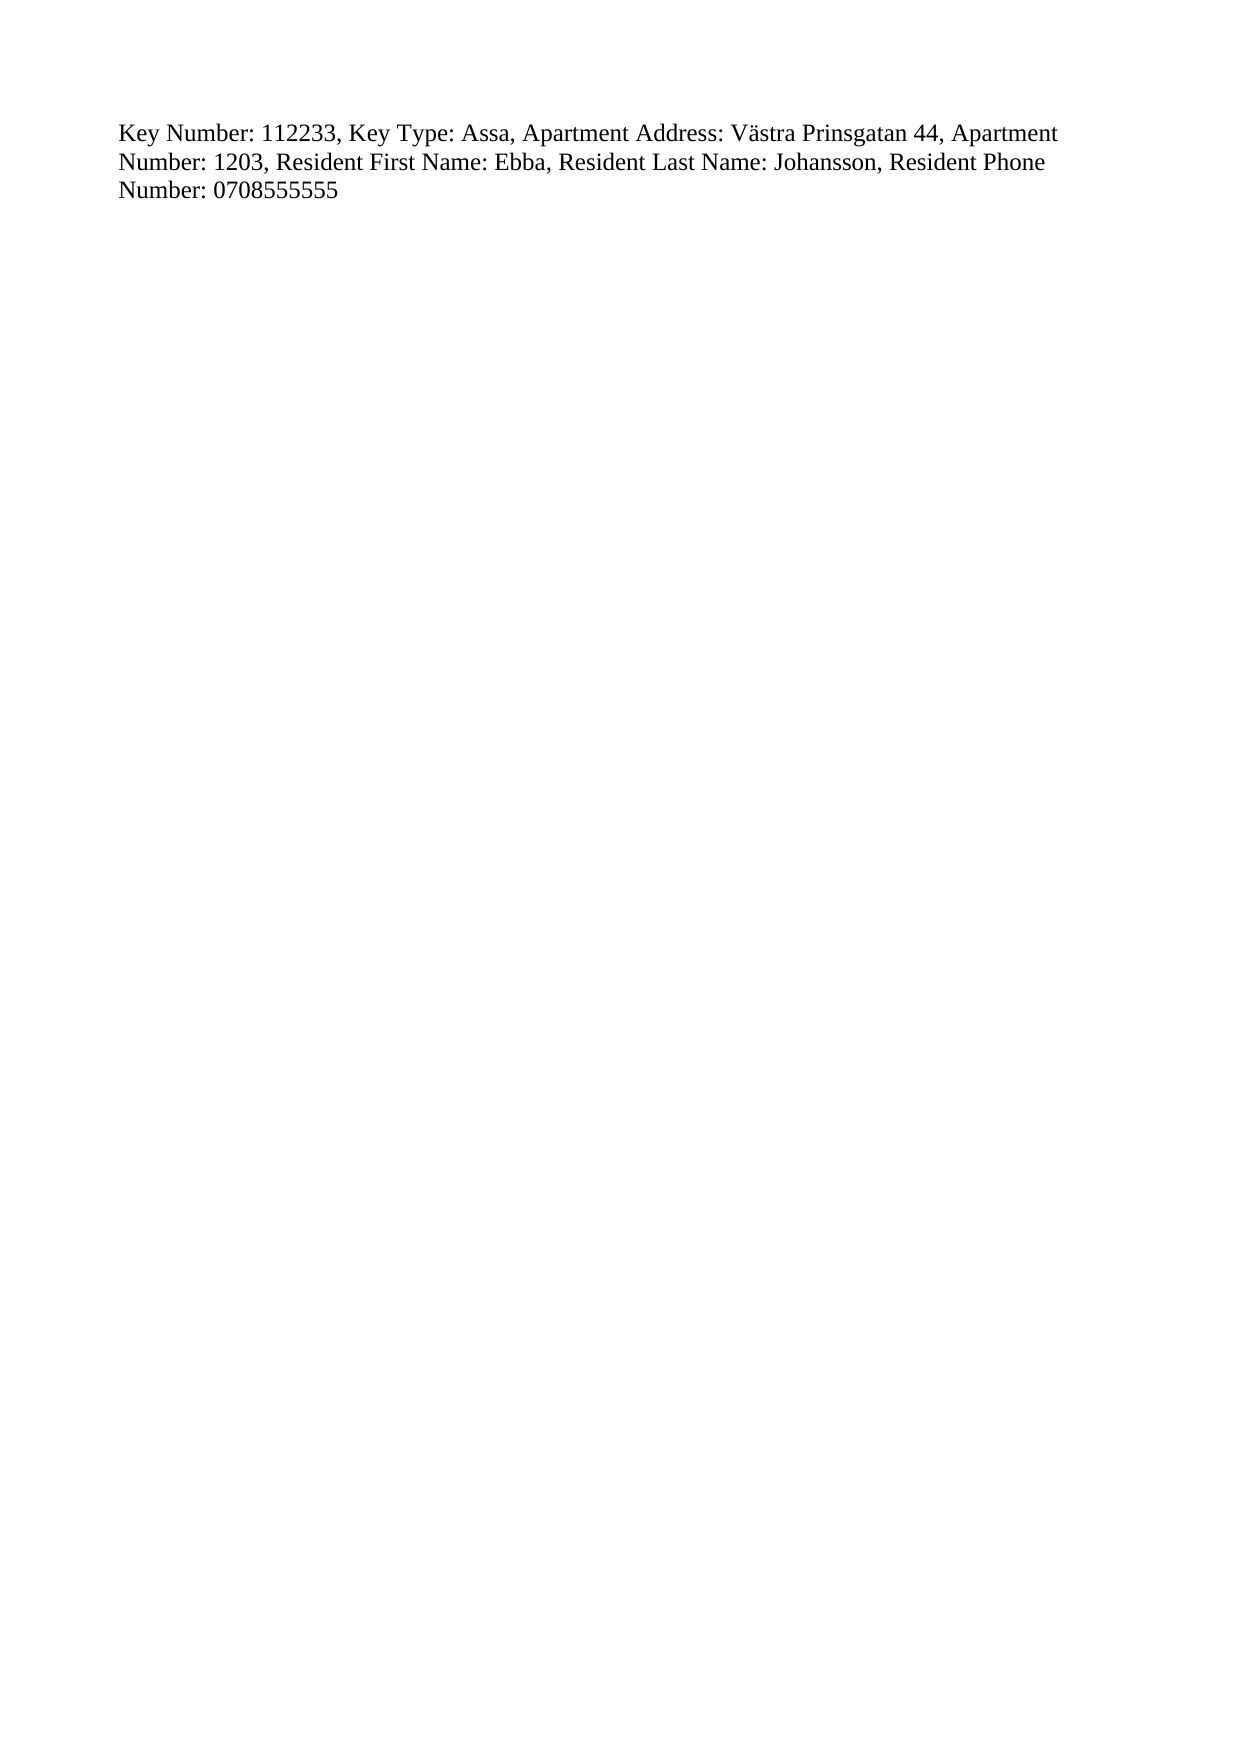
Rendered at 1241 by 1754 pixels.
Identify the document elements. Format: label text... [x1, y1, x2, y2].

text Key Number: 112233, Key Type: Assa, Apartment Address: Västra Prinsgatan 44, Apartment Number: 1203, Resident First Name: Ebba, Resident Last Name: Johansson, Resident Phone Number: 0708555555 [118, 118, 1122, 204]
